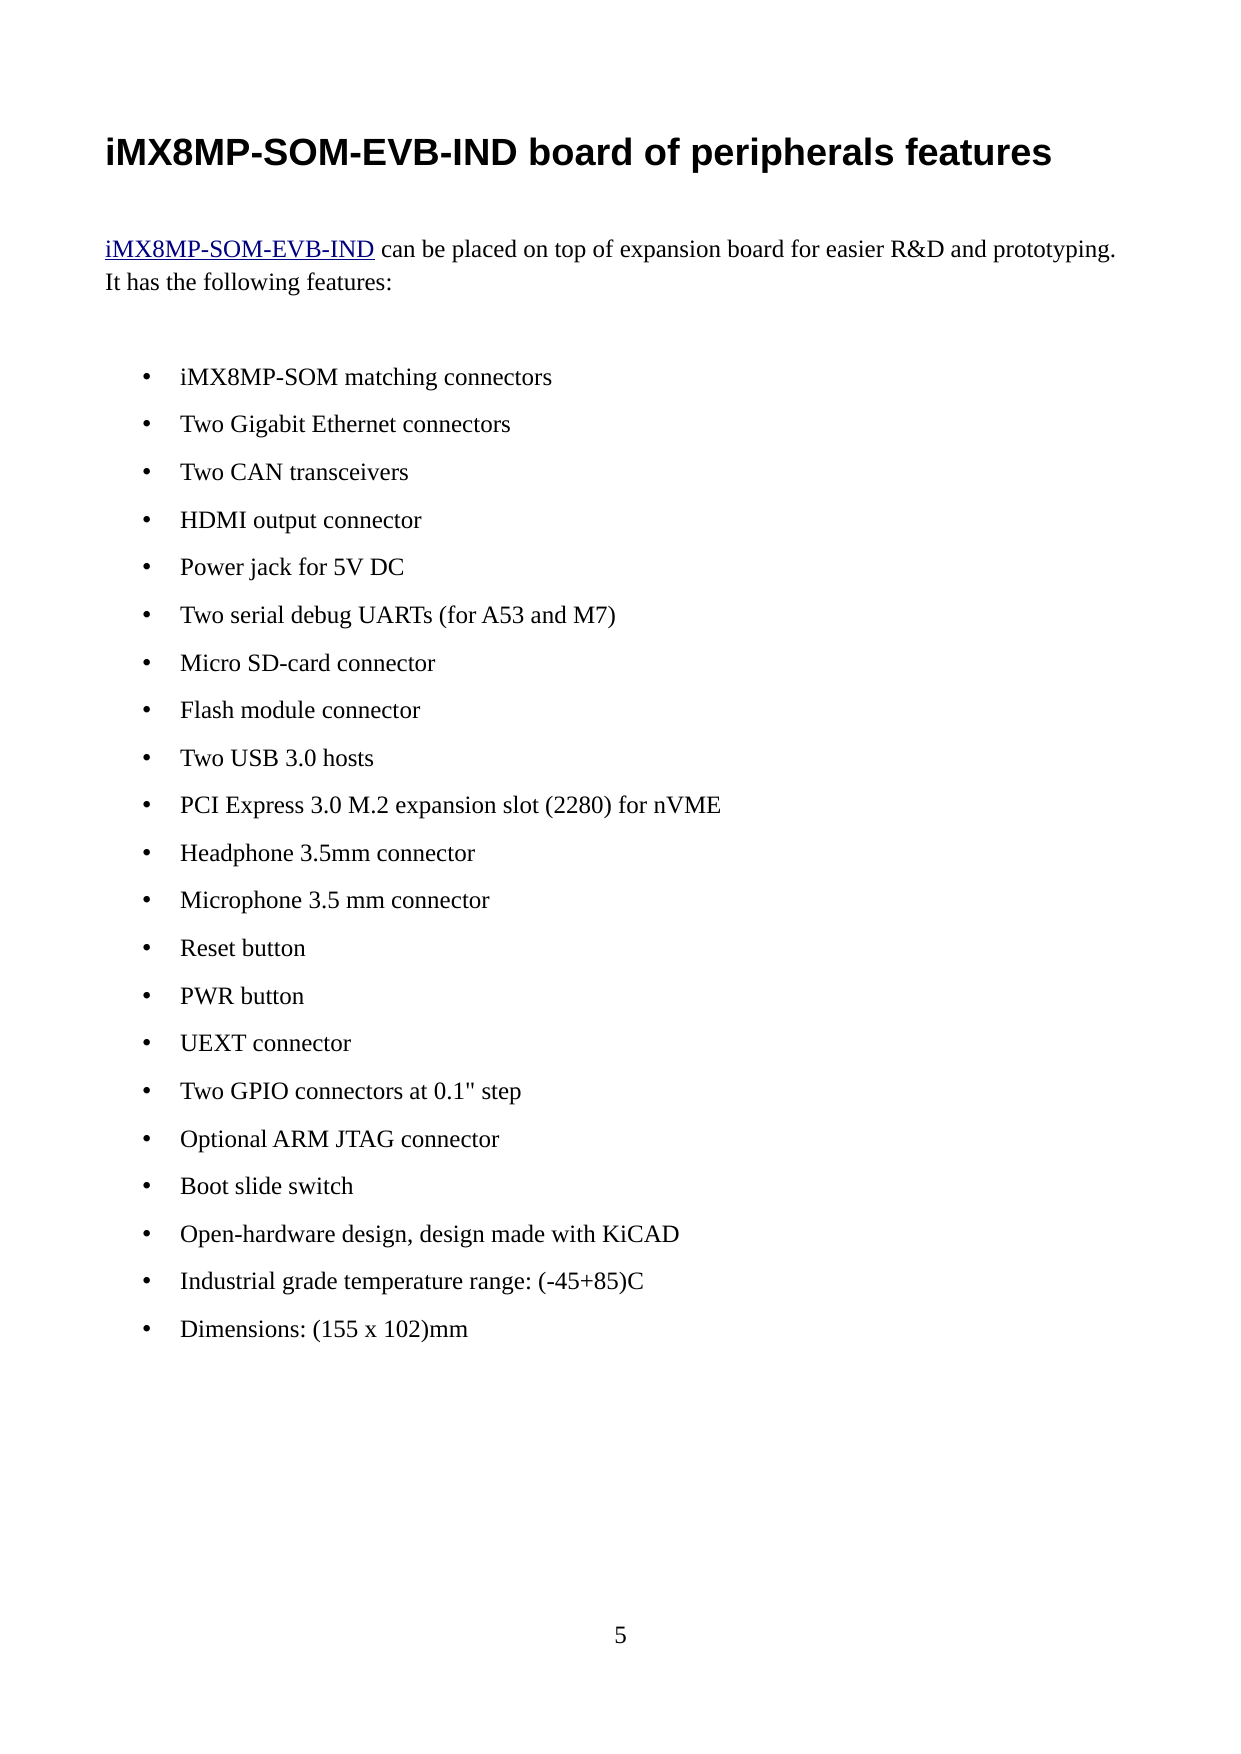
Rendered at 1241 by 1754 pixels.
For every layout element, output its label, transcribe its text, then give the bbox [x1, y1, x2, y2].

list Microphone 3.5 mm connector [142, 886, 1136, 914]
list HDMI output connector [142, 505, 1136, 533]
list iMX8MP-SOM matching connectors [142, 362, 1136, 391]
subtitle iMX8MP-SOM-EVB-IND board of peripherals features [105, 130, 1136, 174]
list Reset button [142, 933, 1136, 962]
list Boot slide switch [142, 1171, 1136, 1200]
list Industrial grade temperature range: (-45+85)C [142, 1266, 1136, 1295]
list Dimensions: (155 x 102)mm [142, 1314, 1136, 1343]
list Flash module connector [142, 695, 1136, 724]
list PWR button [142, 981, 1136, 1009]
list Two GPIO connectors at 0.1" step [142, 1076, 1136, 1105]
list Open-hardware design, design made with KiCAD [142, 1219, 1136, 1248]
list Two serial debug UARTs (for A53 and M7) [142, 600, 1136, 629]
list Optional ARM JTAG connector [142, 1124, 1136, 1152]
list Micro SD-card connector [142, 648, 1136, 676]
list Power jack for 5V DC [142, 552, 1136, 581]
list Two Gigabit Ethernet connectors [142, 409, 1136, 438]
text iMX8MP-SOM-EVB-IND can be placed on top of expansion board for easier R&D and prototyping. It has the following features: [105, 234, 1136, 296]
list PCI Express 3.0 M.2 expansion slot (2280) for nVME [142, 790, 1136, 819]
list Two USB 3.0 hosts [142, 743, 1136, 772]
list Two CAN transceivers [142, 457, 1136, 486]
list UEXT connector [142, 1028, 1136, 1057]
list Headphone 3.5mm connector [142, 838, 1136, 867]
